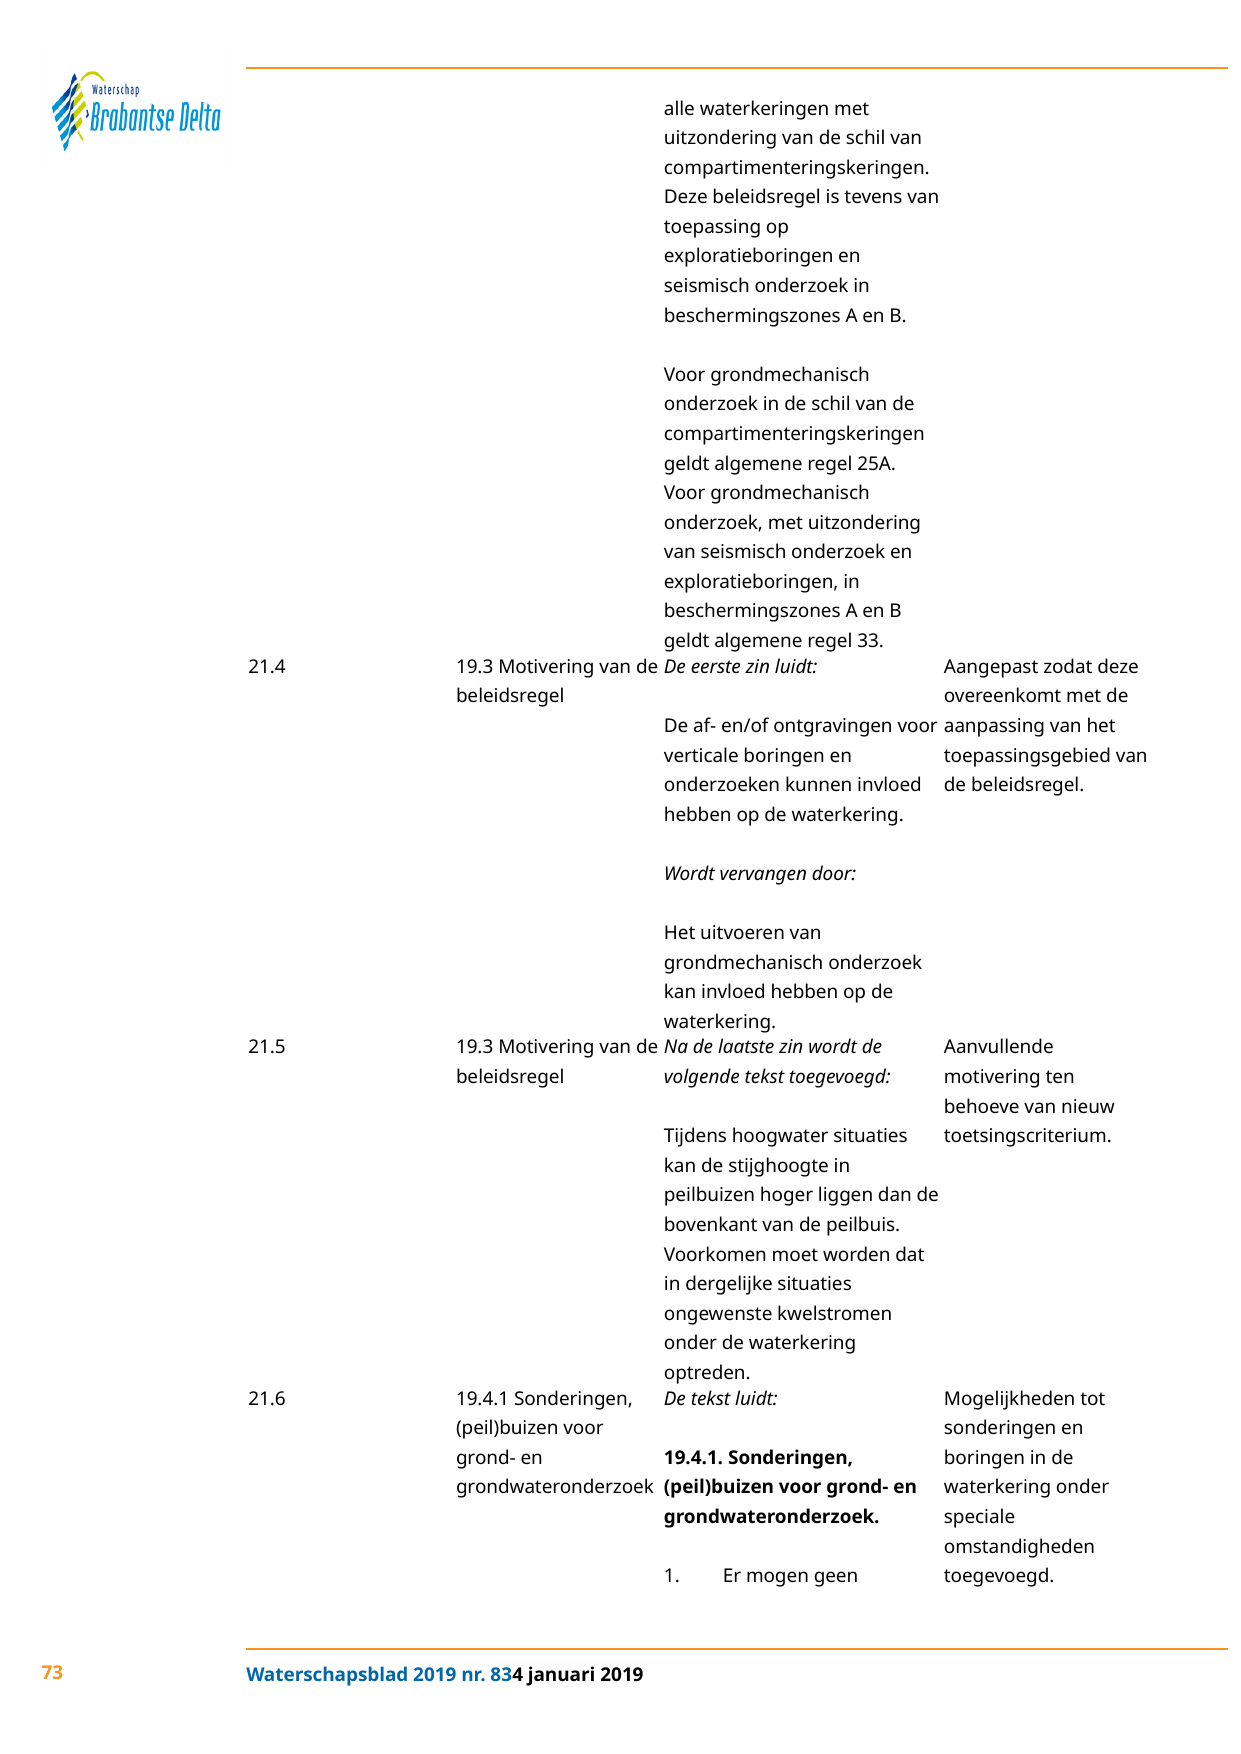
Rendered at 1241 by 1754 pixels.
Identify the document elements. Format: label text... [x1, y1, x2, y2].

table_cell De eerste zin luidt: De af- en/of ontgravingen voor verticale boringen en onderzoeken kunnen invloed hebben op de waterkering. Wordt vervangen door: Het uitvoeren van grondmechanisch onderzoek kan invloed hebben op de waterkering. [664, 653, 944, 1034]
table_cell 19.3 Motivering van de beleidsregel [456, 653, 664, 1034]
table_cell Na de laatste zin wordt de volgende tekst toegevoegd: Tijdens hoogwater situaties kan de stijghoogte in peilbuizen hoger liggen dan de bovenkant van de peilbuis. Voorkomen moet worden dat in dergelijke situaties ongewenste kwelstromen onder de waterkering optreden. [664, 1034, 944, 1385]
table_cell 19.3 Motivering van de beleidsregel [456, 1034, 664, 1385]
picture [41, 47, 231, 172]
table_cell [456, 95, 664, 653]
table_cell 21.5 [248, 1034, 456, 1385]
table_cell 21.6 [248, 1385, 456, 1588]
table_cell 21.4 [248, 653, 456, 1034]
table_cell Aangepast zodat deze overeenkomt met de aanpassing van het toepassingsgebied van de beleidsregel. [944, 653, 1152, 1034]
table_cell alle waterkeringen met uitzondering van de schil van compartimenteringskeringen. Deze beleidsregel is tevens van toepassing op exploratieboringen en seismisch onderzoek in beschermingszones A en B. Voor grondmechanisch onderzoek in de schil van de compartimenteringskeringen geldt algemene regel 25A. Voor grondmechanisch onderzoek, met uitzondering van seismisch onderzoek en exploratieboringen, in beschermingszones A en B geldt algemene regel 33. [664, 95, 944, 653]
table_cell Aanvullende motivering ten behoeve van nieuw toetsingscriterium. [944, 1034, 1152, 1385]
table_cell [248, 95, 456, 653]
table_cell 19.4.1 Sonderingen, (peil)buizen voor grond- en grondwateronderzoek [456, 1385, 664, 1588]
table_cell [944, 95, 1152, 653]
table_cell De tekst luidt: 19.4.1. Sonderingen, (peil)buizen voor grond- en grondwateronderzoek. Er mogen geen [664, 1385, 944, 1588]
table_cell Mogelijkheden tot sonderingen en boringen in de waterkering onder speciale omstandigheden toegevoegd. [944, 1385, 1152, 1588]
